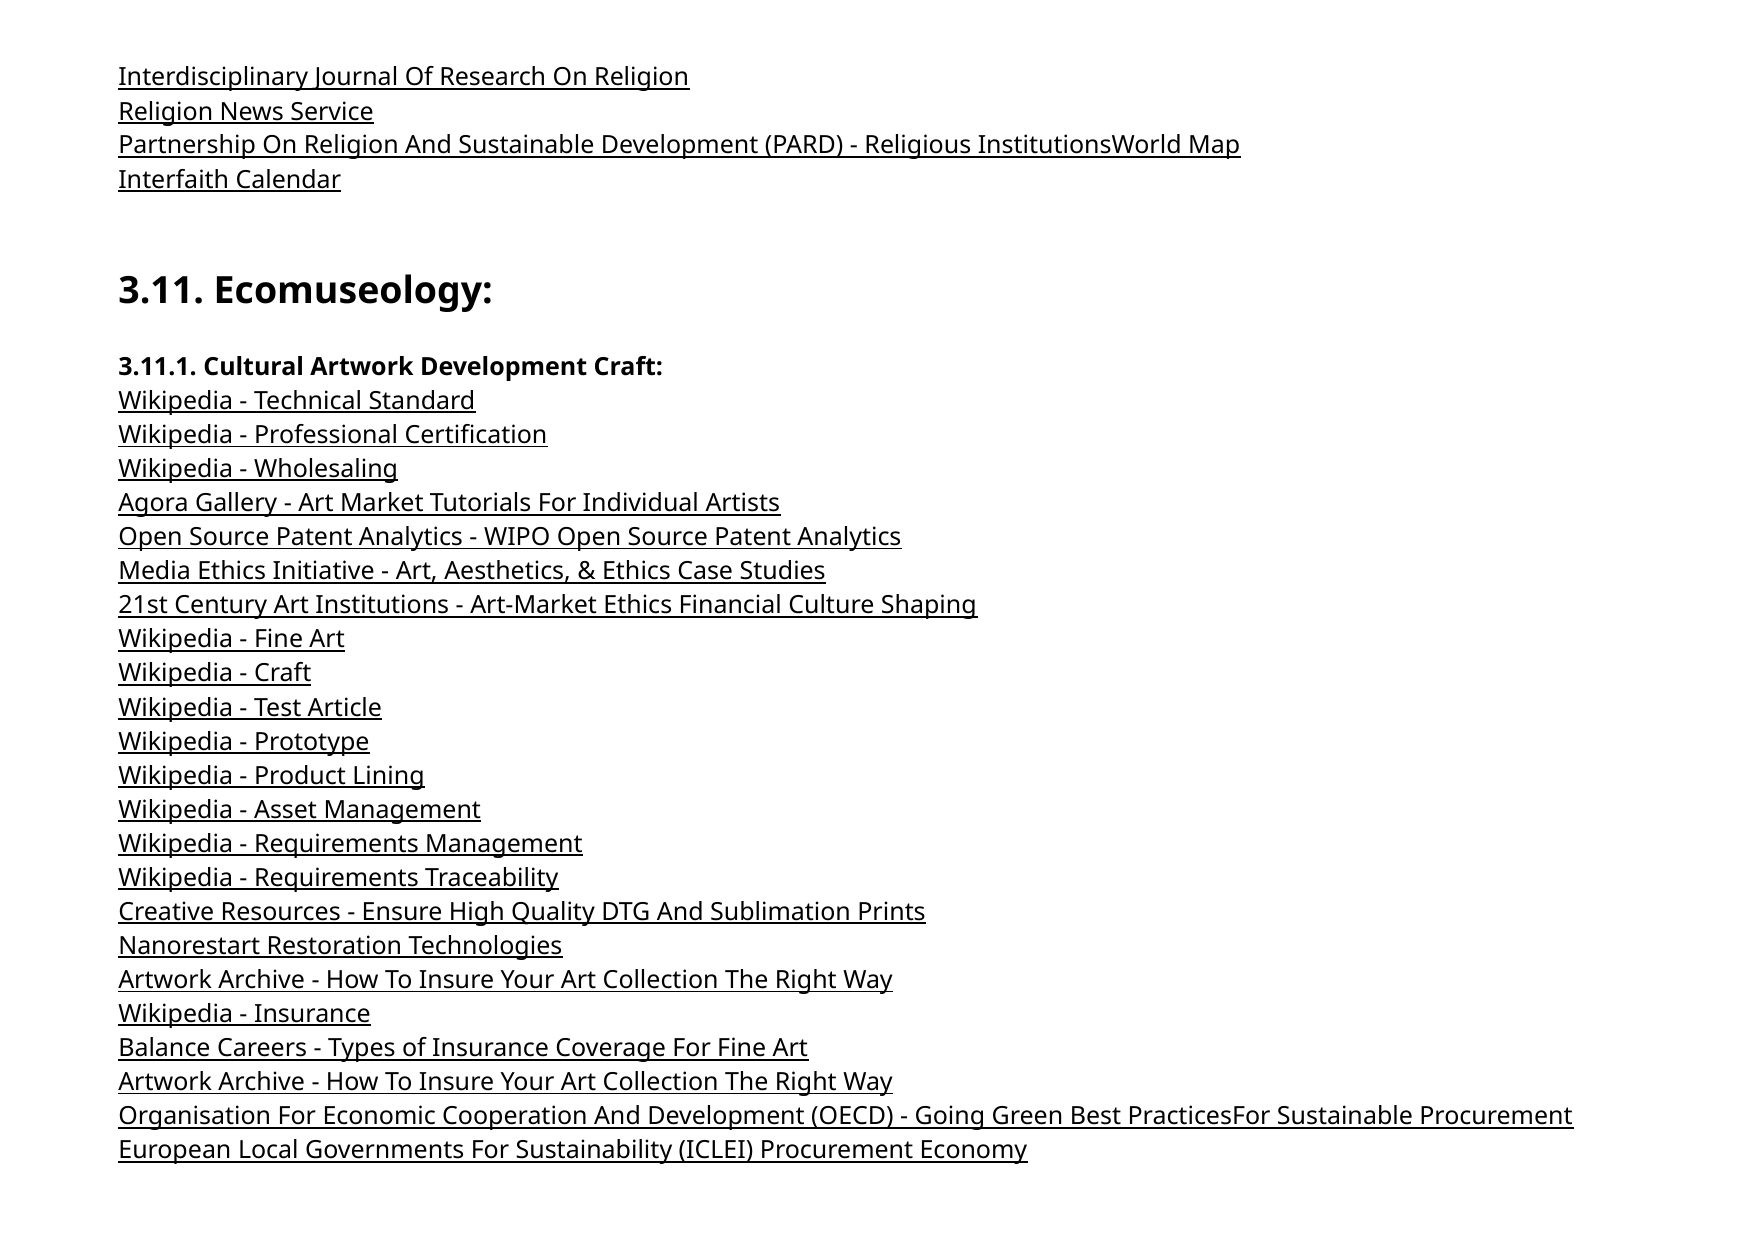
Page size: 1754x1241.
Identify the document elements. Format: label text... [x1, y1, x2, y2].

subtitle Partnership On Religion And Sustainable Development (PARD) - Religious InstitutionsWorld Map [118, 127, 1695, 161]
subtitle Wikipedia - Asset Management [118, 791, 1695, 825]
subtitle Interfaith Calendar [118, 161, 1695, 195]
subtitle Wikipedia - Craft [118, 655, 1695, 689]
subtitle 21st Century Art Institutions - Art-Market Ethics Financial Culture Shaping [118, 587, 1695, 621]
subtitle Wikipedia - Wholesaling [118, 451, 1695, 485]
subtitle Nanorestart Restoration Technologies [118, 928, 1695, 962]
subtitle 3.11.1. Cultural Artwork Development Craft: [118, 348, 1695, 383]
subtitle Religion News Service [118, 93, 1695, 127]
subtitle Wikipedia - Product Lining [118, 757, 1695, 791]
subtitle Wikipedia - Requirements Traceability [118, 859, 1695, 893]
subtitle Wikipedia - Technical Standard [118, 383, 1695, 417]
subtitle Artwork Archive - How To Insure Your Art Collection The Right Way [118, 1064, 1695, 1098]
subtitle European Local Governments For Sustainability (ICLEI) Procurement Economy [118, 1132, 1695, 1166]
subtitle 3.11. Ecomuseology: [118, 263, 1695, 314]
subtitle Agora Gallery - Art Market Tutorials For Individual Artists [118, 485, 1695, 519]
subtitle Creative Resources - Ensure High Quality DTG And Sublimation Prints [118, 893, 1695, 928]
subtitle Wikipedia - Test Article [118, 689, 1695, 723]
subtitle Wikipedia - Insurance [118, 996, 1695, 1030]
subtitle Open Source Patent Analytics - WIPO Open Source Patent Analytics [118, 519, 1695, 553]
subtitle Organisation For Economic Cooperation And Development (OECD) - Going Green Best PracticesFor Sustainable Procurement [118, 1098, 1695, 1132]
subtitle Media Ethics Initiative - Art, Aesthetics, & Ethics Case Studies [118, 553, 1695, 587]
subtitle Balance Careers - Types of Insurance Coverage For Fine Art [118, 1030, 1695, 1064]
subtitle Wikipedia - Fine Art [118, 621, 1695, 655]
subtitle Wikipedia - Professional Certification [118, 417, 1695, 451]
subtitle Artwork Archive - How To Insure Your Art Collection The Right Way [118, 962, 1695, 996]
subtitle Wikipedia - Requirements Management [118, 825, 1695, 859]
subtitle Wikipedia - Prototype [118, 723, 1695, 757]
subtitle Interdisciplinary Journal Of Research On Religion [118, 59, 1695, 93]
